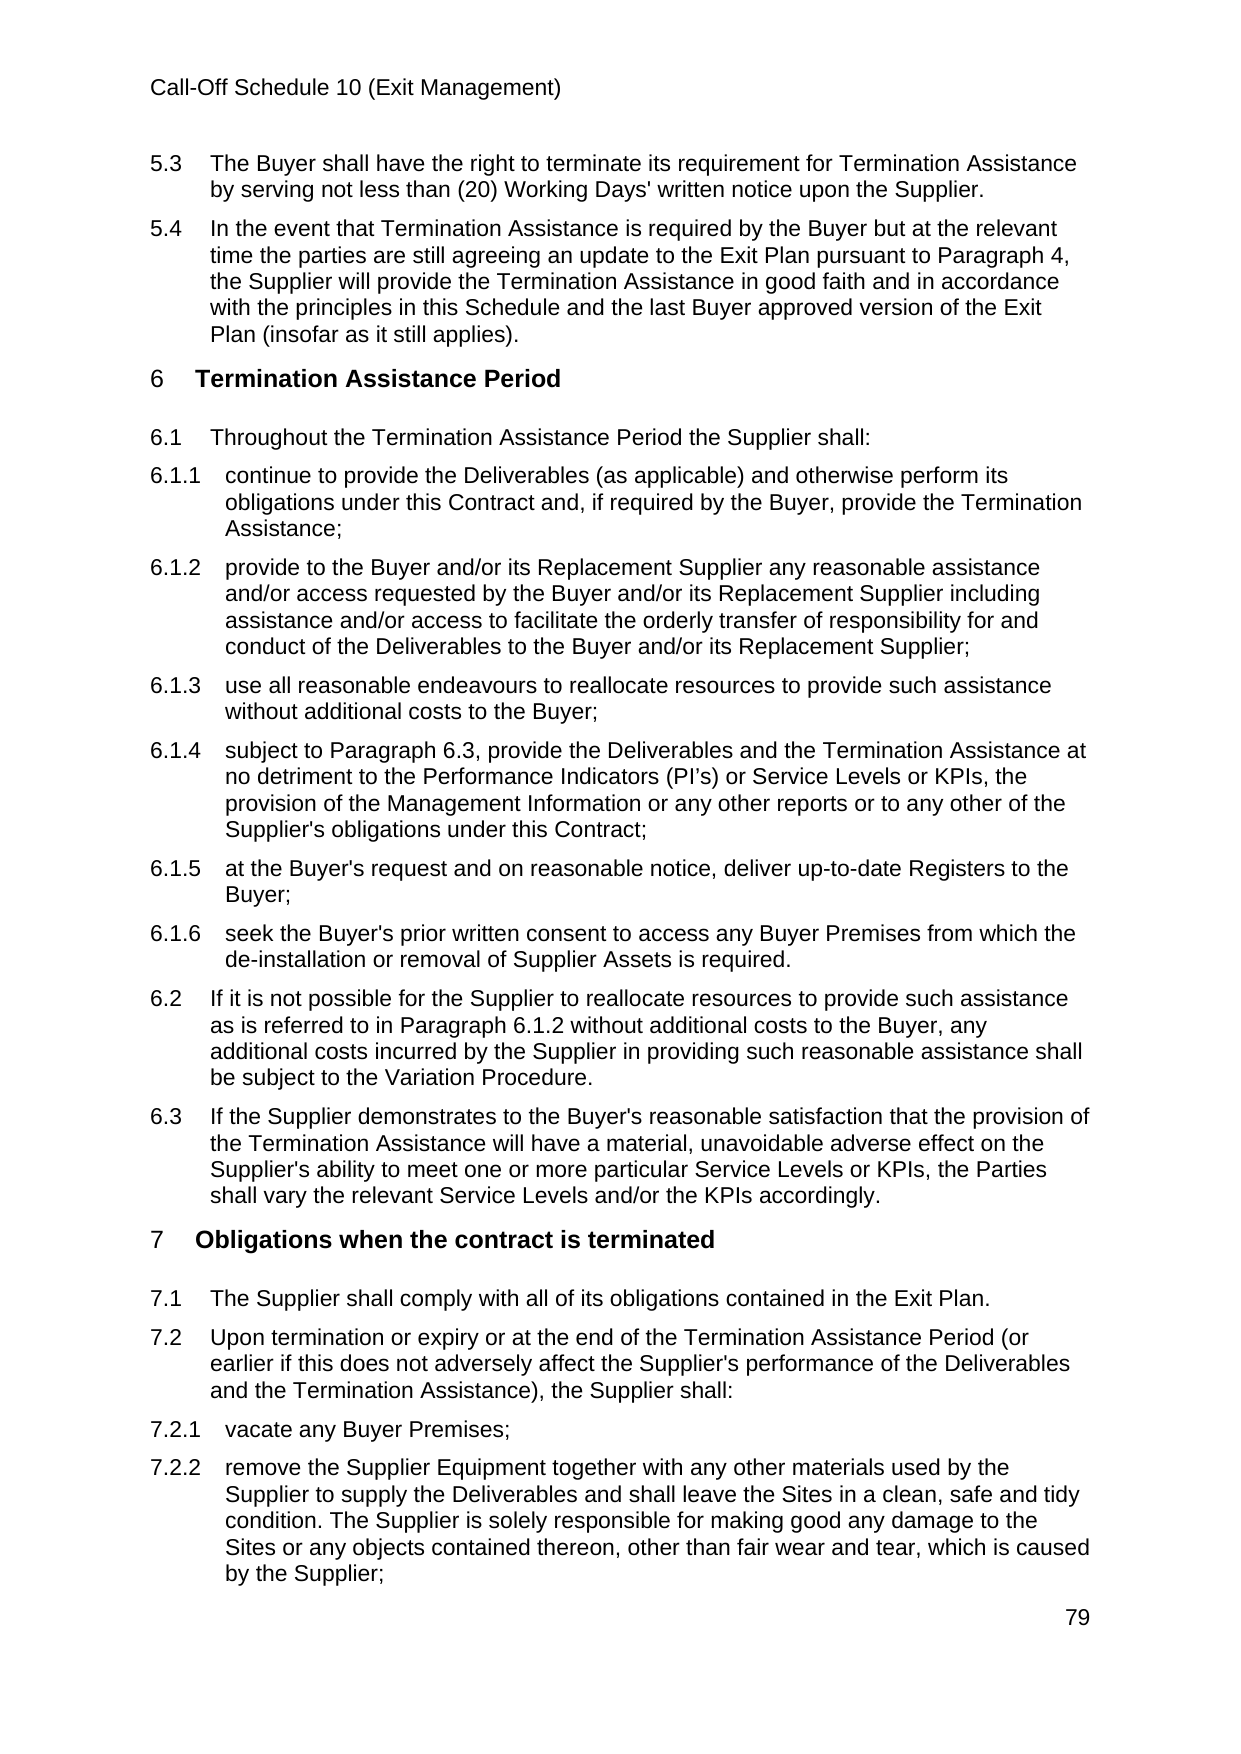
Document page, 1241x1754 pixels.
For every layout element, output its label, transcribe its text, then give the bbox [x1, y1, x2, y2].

list The Supplier shall comply with all of its obligations contained in the Exit Plan. [150, 1285, 1090, 1311]
list use all reasonable endeavours to reallocate resources to provide such assistance without additional costs to the Buyer; [150, 672, 1090, 724]
subtitle Obligations when the contract is terminated [150, 1225, 1090, 1254]
list remove the Supplier Equipment together with any other materials used by the Supplier to supply the Deliverables and shall leave the Sites in a clean, safe and tidy condition. The Supplier is solely responsible for making good any damage to the Sites or any objects contained thereon, other than fair wear and tear, which is caused by the Supplier; [150, 1454, 1090, 1586]
list vacate any Buyer Premises; [150, 1416, 1090, 1442]
subtitle Termination Assistance Period [150, 364, 1090, 392]
list The Buyer shall have the right to terminate its requirement for Termination Assistance by serving not less than (20) Working Days' written notice upon the Supplier. [150, 150, 1090, 203]
list continue to provide the Deliverables (as applicable) and otherwise perform its obligations under this Contract and, if required by the Buyer, provide the Termination Assistance; [150, 462, 1090, 541]
list provide to the Buyer and/or its Replacement Supplier any reasonable assistance and/or access requested by the Buyer and/or its Replacement Supplier including assistance and/or access to facilitate the orderly transfer of responsibility for and conduct of the Deliverables to the Buyer and/or its Replacement Supplier; [150, 554, 1090, 659]
list If it is not possible for the Supplier to reallocate resources to provide such assistance as is referred to in Paragraph 6.1.2 without additional costs to the Buyer, any additional costs incurred by the Supplier in providing such reasonable assistance shall be subject to the Variation Procedure. [150, 985, 1090, 1091]
list seek the Buyer's prior written consent to access any Buyer Premises from which the de-installation or removal of Supplier Assets is required. [150, 920, 1090, 973]
list at the Buyer's request and on reasonable notice, deliver up-to-date Registers to the Buyer; [150, 855, 1090, 908]
list If the Supplier demonstrates to the Buyer's reasonable satisfaction that the provision of the Termination Assistance will have a material, unavoidable adverse effect on the Supplier's ability to meet one or more particular Service Levels or KPIs, the Parties shall vary the relevant Service Levels and/or the KPIs accordingly. [150, 1103, 1090, 1209]
list subject to Paragraph 6.3, provide the Deliverables and the Termination Assistance at no detriment to the Performance Indicators (PI’s) or Service Levels or KPIs, the provision of the Management Information or any other reports or to any other of the Supplier's obligations under this Contract; [150, 737, 1090, 842]
list Throughout the Termination Assistance Period the Supplier shall: [150, 423, 1090, 450]
list In the event that Termination Assistance is required by the Buyer but at the relevant time the parties are still agreeing an update to the Exit Plan pursuant to Paragraph 4, the Supplier will provide the Termination Assistance in good faith and in accordance with the principles in this Schedule and the last Buyer approved version of the Exit Plan (insofar as it still applies). [150, 215, 1090, 347]
list Upon termination or expiry or at the end of the Termination Assistance Period (or earlier if this does not adversely affect the Supplier's performance of the Deliverables and the Termination Assistance), the Supplier shall: [150, 1324, 1090, 1403]
